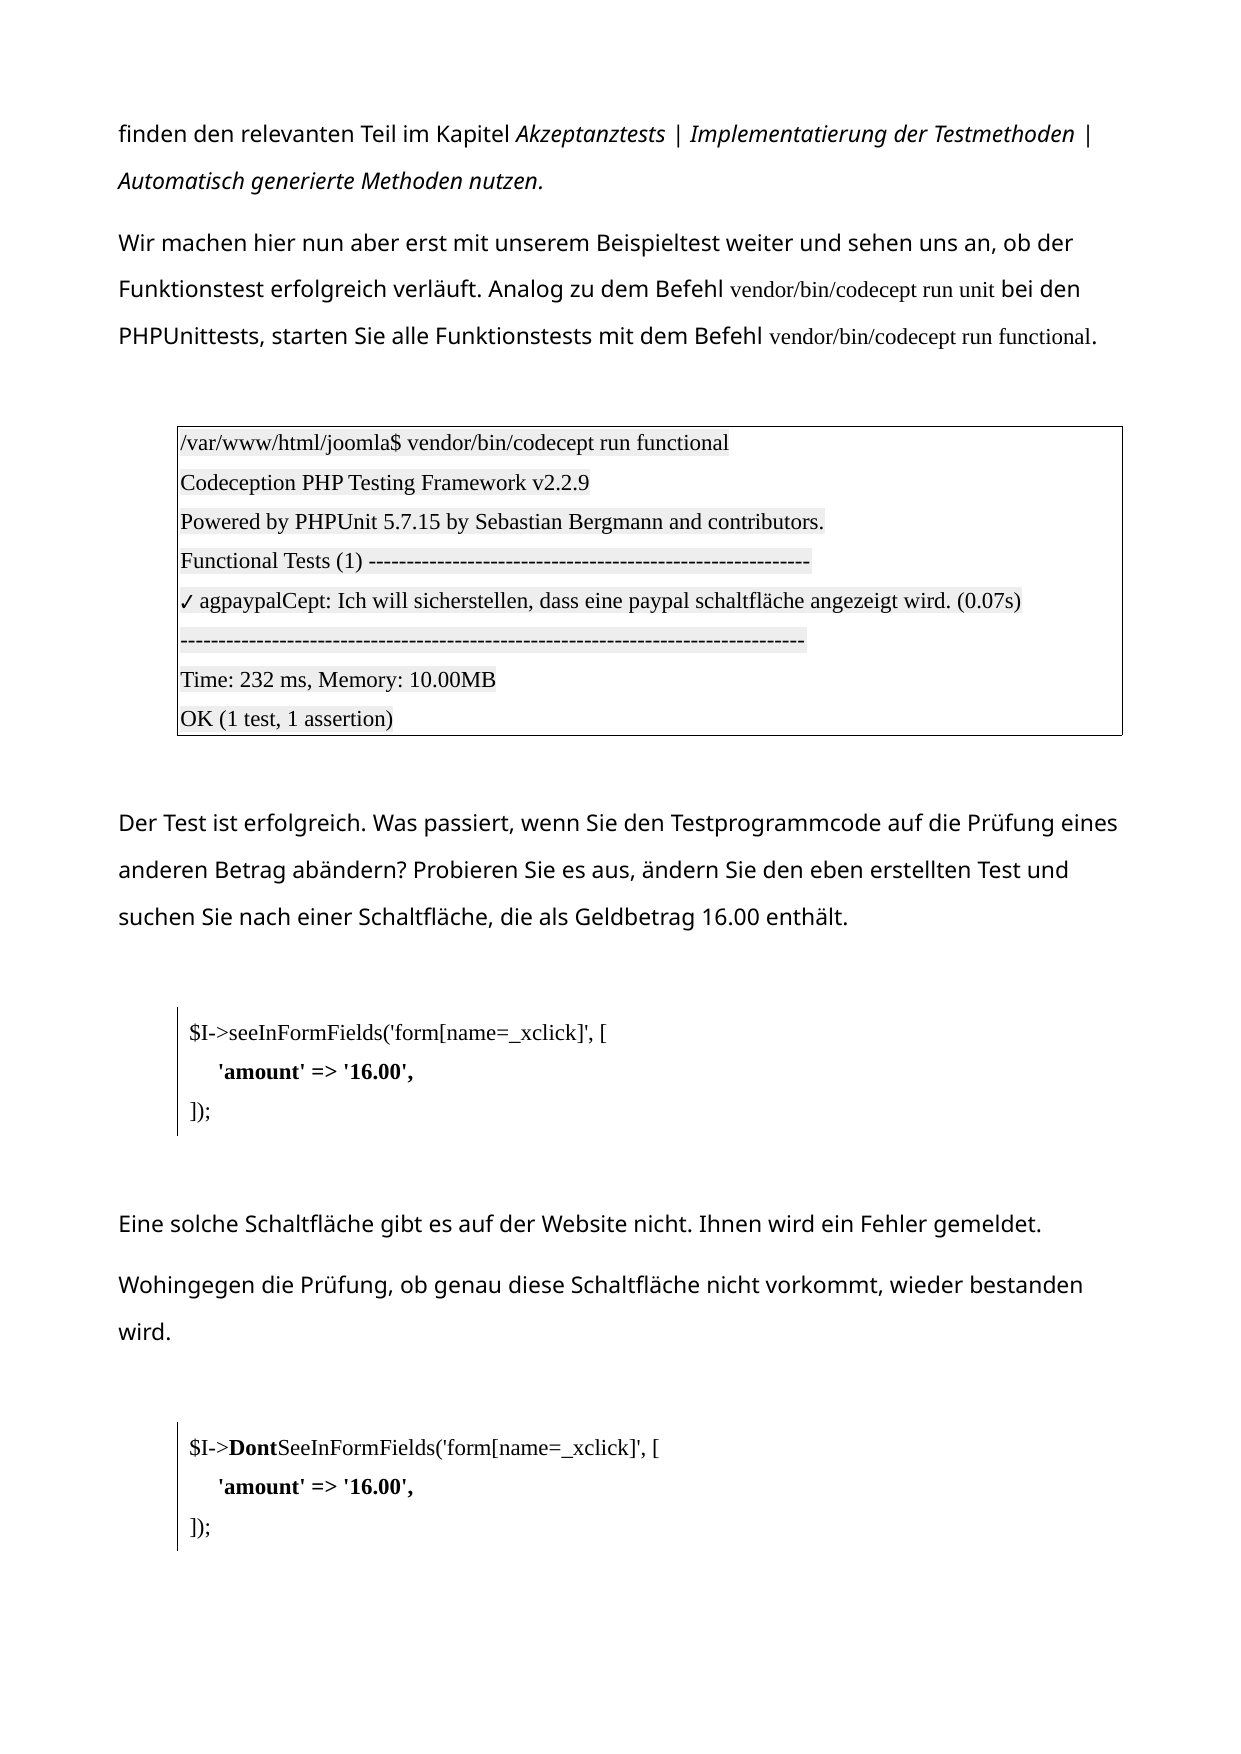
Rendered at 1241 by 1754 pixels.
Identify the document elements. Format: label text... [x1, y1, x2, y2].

text Wir machen hier nun aber erst mit unserem Beispieltest weiter und sehen uns an, ob der Funktionstest erfolgreich verläuft. Analog zu dem Befehl vendor/bin/codecept run unit bei den PHPUnittests, starten Sie alle Funktionstests mit dem Befehl vendor/bin/codecept run functional. [118, 226, 1122, 351]
text $I->DontSeeInFormFields('form[name=_xclick]', [ 'amount' => '16.00', ]); [178, 1422, 1122, 1551]
text Eine solche Schaltfläche gibt es auf der Website nicht. Ihnen wird ein Fehler gemeldet. [118, 1208, 1122, 1239]
text Der Test ist erfolgreich. Was passiert, wenn Sie den Testprogrammcode auf die Prüfung eines anderen Betrag abändern? Probieren Sie es aus, ändern Sie den eben erstellten Test und suchen Sie nach einer Schaltfläche, die als Geldbetrag 16.00 enthält. [118, 807, 1122, 932]
text finden den relevanten Teil im Kapitel Akzeptanztests | Implementatierung der Testmethoden | Automatisch generierte Methoden nutzen. [118, 118, 1122, 196]
text $I->seeInFormFields('form[name=_xclick]', [ 'amount' => '16.00', ]); [178, 1007, 1122, 1136]
text /var/www/html/joomla$ vendor/bin/codecept run functional Codeception PHP Testing Framework v2.2.9 Powered by PHPUnit 5.7.15 by Sebastian Bergmann and contributors. Functional Tests (1) ---------------------------------------------------------- ✔ agpaypalCept: Ich will sicherstellen, dass eine paypal schaltfläche angezeigt wird. (0.07s) ---------------------------------------------------------------------------------- Time: 232 ms, Memory: 10.00MB OK (1 test, 1 assertion) [178, 427, 1122, 735]
text Wohingegen die Prüfung, ob genau diese Schaltfläche nicht vorkommt, wieder bestanden wird. [118, 1269, 1122, 1347]
